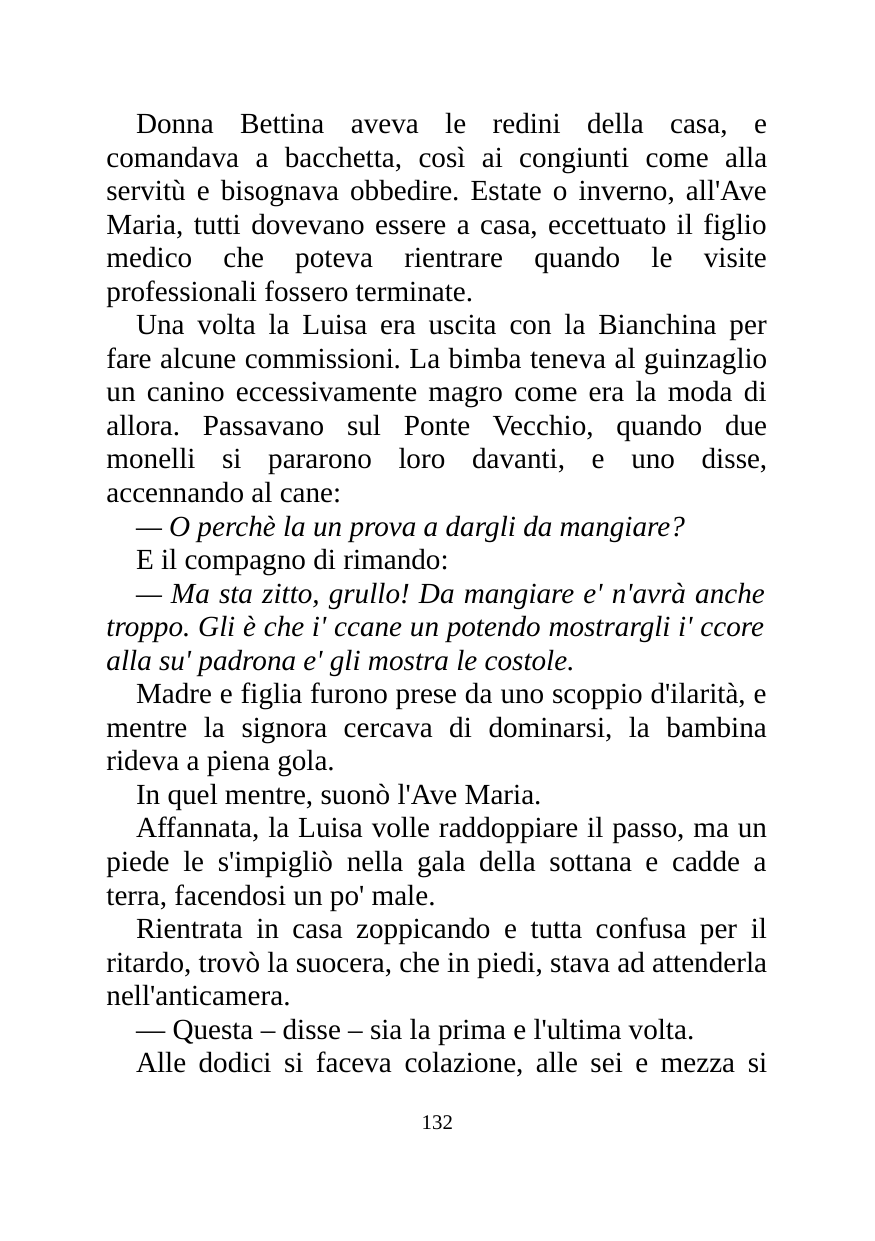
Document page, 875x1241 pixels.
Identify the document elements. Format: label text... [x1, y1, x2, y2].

text Affannata, la Luisa volle raddoppiare il passo, ma un piede le s'impigliò nella gala della sottana e cadde a terra, facendosi un po' male. [106, 811, 768, 911]
text Donna Bettina aveva le redini della casa, e comandava a bacchetta, così ai congiunti come alla servitù e bisognava obbedire. Estate o inverno, all'Ave Maria, tutti dovevano essere a casa, eccettuato il figlio medico che poteva rientrare quando le visite professionali fossero terminate. [106, 106, 768, 307]
text — Ma sta zitto, grullo! Da mangiare e' n'avrà anche troppo. Gli è che i' ccane un potendo mostrargli i' ccore alla su' padrona e' gli mostra le costole. [106, 576, 768, 676]
text E il compagno di rimando: [106, 542, 768, 576]
text — Questa – disse – sia la prima e l'ultima volta. [106, 1012, 768, 1045]
text Una volta la Luisa era uscita con la Bianchina per fare alcune commissioni. La bimba teneva al guinzaglio un canino eccessivamente magro come era la moda di allora. Passavano sul Ponte Vecchio, quando due monelli si pararono loro davanti, e uno disse, accennando al cane: [106, 307, 768, 509]
text Madre e figlia furono prese da uno scoppio d'ilarità, e mentre la signora cercava di dominarsi, la bambina rideva a piena gola. [106, 676, 768, 777]
text Rientrata in casa zoppicando e tutta confusa per il ritardo, trovò la suocera, che in piedi, stava ad attenderla nell'anticamera. [106, 911, 768, 1012]
text — O perchè la un prova a dargli da mangiare? [106, 509, 768, 542]
text In quel mentre, suonò l'Ave Maria. [106, 777, 768, 811]
text Alle dodici si faceva colazione, alle sei e mezza si [106, 1045, 768, 1079]
